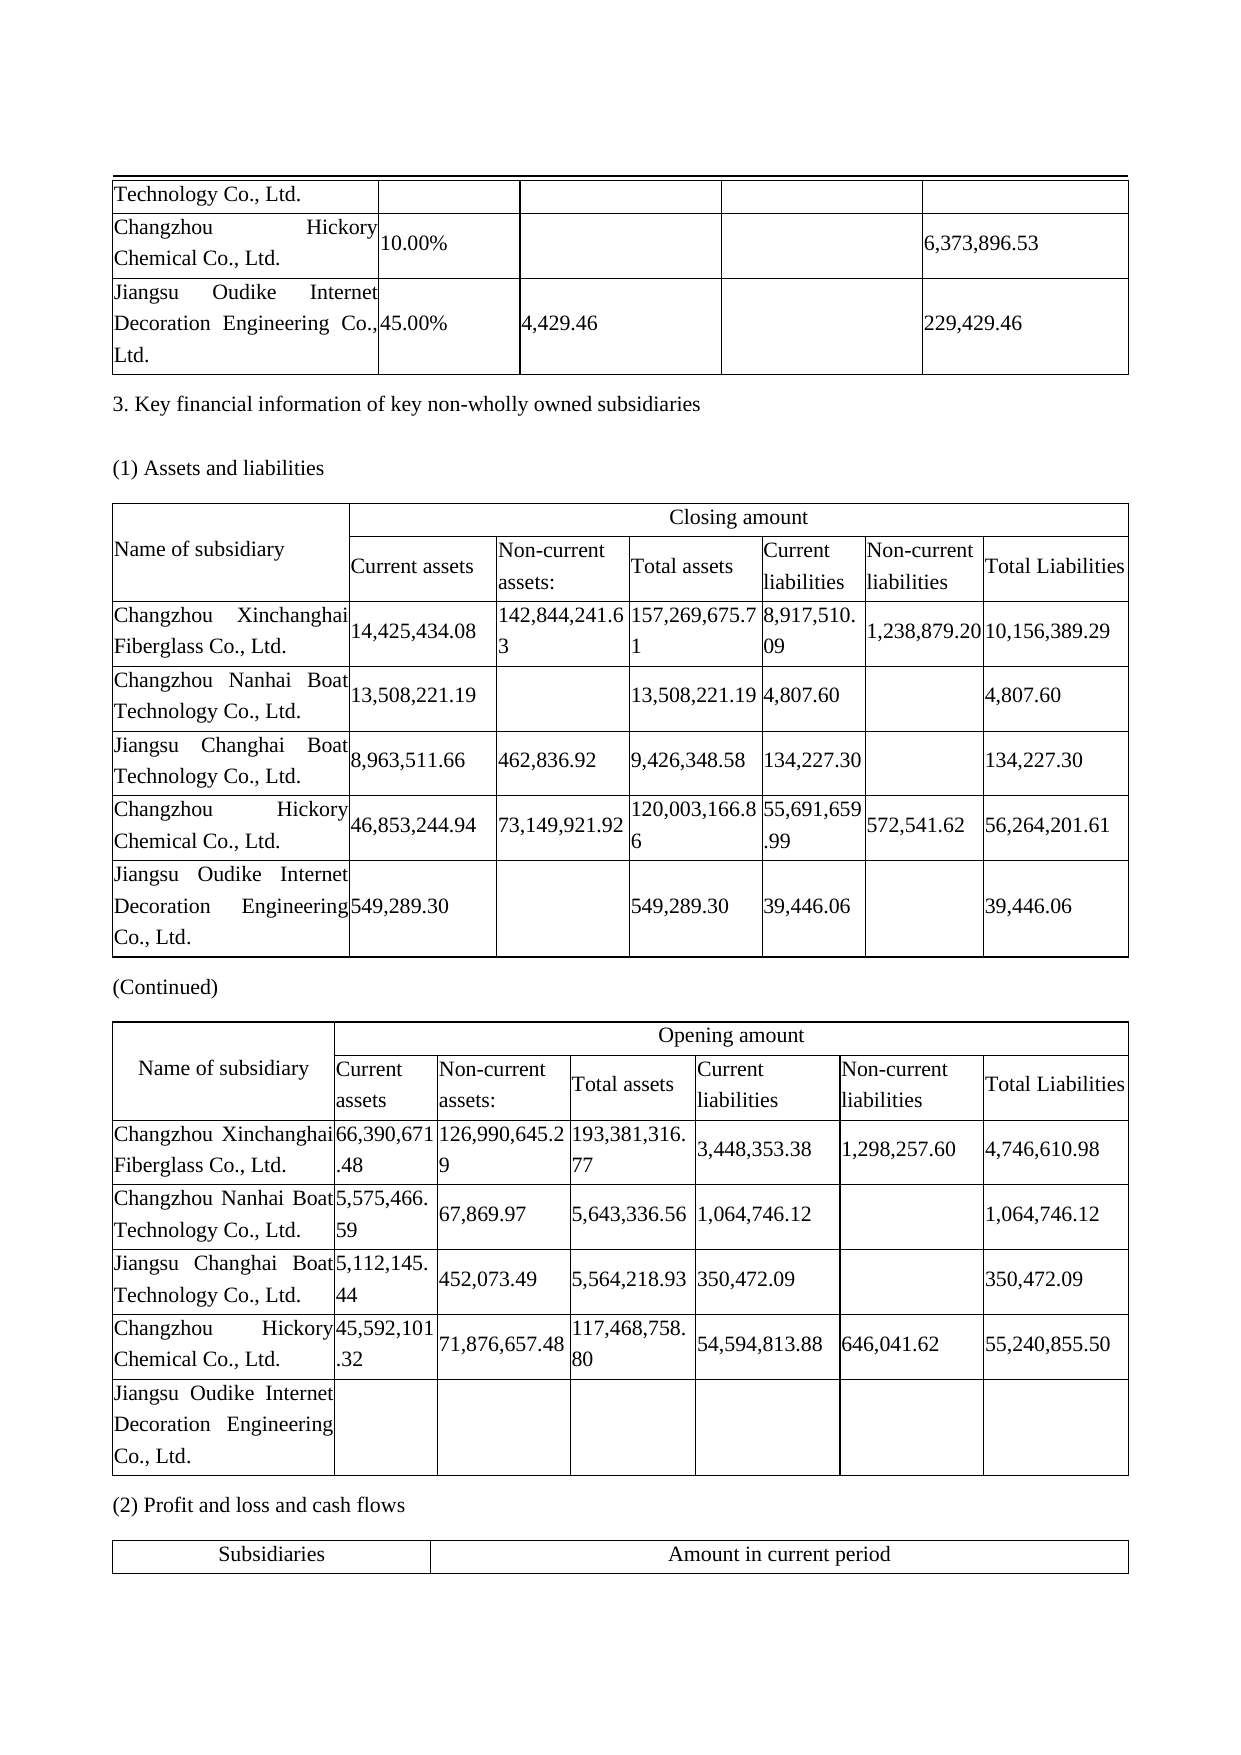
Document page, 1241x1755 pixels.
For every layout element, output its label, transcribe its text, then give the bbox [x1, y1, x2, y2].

table_cell 8,917,510.09 [763, 602, 865, 666]
table_cell Changzhou Nanhai Boat Technology Co., Ltd. [113, 1185, 334, 1249]
table_cell 54,594,813.88 [696, 1315, 839, 1379]
table_cell Total Liabilities [984, 1056, 1128, 1119]
table_cell [841, 1380, 983, 1475]
table_cell 350,472.09 [984, 1250, 1128, 1314]
table_cell Current assets [350, 537, 496, 601]
table_cell 120,003,166.86 [630, 796, 762, 860]
table_cell Non-current assets: [438, 1056, 570, 1119]
table_cell 8,963,511.66 [350, 732, 496, 795]
table_cell 229,429.46 [923, 279, 1128, 374]
table_cell Changzhou Xinchanghai Fiberglass Co., Ltd. [113, 1121, 334, 1184]
table_cell 5,575,466.59 [335, 1185, 437, 1249]
table_cell [497, 667, 629, 731]
table_cell 71,876,657.48 [438, 1315, 570, 1379]
table_cell [497, 861, 629, 956]
table_cell 572,541.62 [866, 796, 983, 860]
table_cell [984, 1380, 1128, 1475]
table_cell 4,746,610.98 [984, 1121, 1128, 1184]
table_cell 5,112,145.44 [335, 1250, 437, 1314]
table_cell 9,426,348.58 [630, 732, 762, 795]
table_cell Non-current liabilities [866, 537, 983, 601]
table_cell 13,508,221.19 [630, 667, 762, 731]
table_cell [722, 279, 922, 374]
table_cell 45,592,101.32 [335, 1315, 437, 1379]
table_cell 126,990,645.29 [438, 1121, 570, 1184]
table_cell Jiangsu Oudike Internet Decoration Engineering Co., Ltd. [113, 861, 349, 956]
table_cell 117,468,758.80 [571, 1315, 695, 1379]
table_cell Changzhou Hickory Chemical Co., Ltd. [113, 796, 349, 860]
table_cell Current liabilities [763, 537, 865, 601]
table_header Amount in current period [431, 1541, 1128, 1573]
table_cell 39,446.06 [984, 861, 1128, 956]
table_cell 5,643,336.56 [571, 1185, 695, 1249]
table_cell Total assets [571, 1056, 695, 1119]
table_cell 134,227.30 [763, 732, 865, 795]
table_cell 134,227.30 [984, 732, 1128, 795]
table_cell 646,041.62 [841, 1315, 983, 1379]
text (1) Assets and liabilities [112, 455, 1128, 480]
table_cell 55,240,855.50 [984, 1315, 1128, 1379]
table_cell 67,869.97 [438, 1185, 570, 1249]
table_cell [335, 1380, 437, 1475]
table_cell 5,564,218.93 [571, 1250, 695, 1314]
table_cell 46,853,244.94 [350, 796, 496, 860]
table_cell [521, 214, 721, 278]
table_cell 549,289.30 [630, 861, 762, 956]
table_cell 14,425,434.08 [350, 602, 496, 666]
table_cell [841, 1250, 983, 1314]
table_cell [722, 214, 922, 278]
table_cell [923, 181, 1128, 213]
table_cell Changzhou Hickory Chemical Co., Ltd. [113, 214, 378, 278]
table_cell 142,844,241.63 [497, 602, 629, 666]
text 3. Key financial information of key non-wholly owned subsidiaries [112, 391, 1128, 416]
table_cell 452,073.49 [438, 1250, 570, 1314]
table_cell 55,691,659.99 [763, 796, 865, 860]
table_cell 549,289.30 [350, 861, 496, 956]
text (Continued) [112, 974, 1128, 999]
table_cell Total Liabilities [984, 537, 1128, 601]
table_header Name of subsidiary [113, 504, 349, 601]
table_cell Current assets [335, 1056, 437, 1119]
table_cell Non-current liabilities [841, 1056, 983, 1119]
table_cell [841, 1185, 983, 1249]
table_cell [866, 667, 983, 731]
table_cell 45.00% [379, 279, 519, 374]
table_cell 157,269,675.71 [630, 602, 762, 666]
table_cell [379, 181, 519, 213]
table_cell Jiangsu Changhai Boat Technology Co., Ltd. [113, 1250, 334, 1314]
table_cell 350,472.09 [696, 1250, 839, 1314]
table_cell 1,298,257.60 [841, 1121, 983, 1184]
table_cell Changzhou Nanhai Boat Technology Co., Ltd. [113, 667, 349, 731]
table_cell 13,508,221.19 [350, 667, 496, 731]
table_cell Changzhou Xinchanghai Fiberglass Co., Ltd. [113, 602, 349, 666]
table_cell Total assets [630, 537, 762, 601]
table_cell Current liabilities [696, 1056, 839, 1119]
table_cell 4,807.60 [763, 667, 865, 731]
table_cell [722, 181, 922, 213]
table_header Subsidiaries [113, 1541, 430, 1573]
table_cell [866, 732, 983, 795]
table_cell Jiangsu Oudike Internet Decoration Engineering Co., Ltd. [113, 1380, 334, 1475]
table_cell 6,373,896.53 [923, 214, 1128, 278]
table_cell [521, 181, 721, 213]
table_cell 56,264,201.61 [984, 796, 1128, 860]
table_cell 462,836.92 [497, 732, 629, 795]
table_header Closing amount [350, 504, 1128, 536]
table_cell Jiangsu Changhai Boat Technology Co., Ltd. [113, 732, 349, 795]
table_cell 39,446.06 [763, 861, 865, 956]
table_cell 10,156,389.29 [984, 602, 1128, 666]
table_cell [438, 1380, 570, 1475]
table_cell 1,064,746.12 [984, 1185, 1128, 1249]
table_cell 1,064,746.12 [696, 1185, 839, 1249]
table_header Opening amount [335, 1023, 1128, 1055]
table_cell 10.00% [379, 214, 519, 278]
table_cell [866, 861, 983, 956]
table_cell Jiangsu Oudike Internet Decoration Engineering Co., Ltd. [113, 279, 378, 374]
table_cell 66,390,671.48 [335, 1121, 437, 1184]
table_cell 3,448,353.38 [696, 1121, 839, 1184]
table_cell 193,381,316.77 [571, 1121, 695, 1184]
table_cell Non-current assets: [497, 537, 629, 601]
table_cell 1,238,879.20 [866, 602, 983, 666]
table_cell Technology Co., Ltd. [113, 181, 378, 213]
text (2) Profit and loss and cash flows [112, 1492, 1128, 1517]
table_header Name of subsidiary [113, 1023, 334, 1119]
table_cell 4,429.46 [521, 279, 721, 374]
table_cell 73,149,921.92 [497, 796, 629, 860]
table_cell Changzhou Hickory Chemical Co., Ltd. [113, 1315, 334, 1379]
table_cell [696, 1380, 839, 1475]
table_cell [571, 1380, 695, 1475]
table_cell 4,807.60 [984, 667, 1128, 731]
